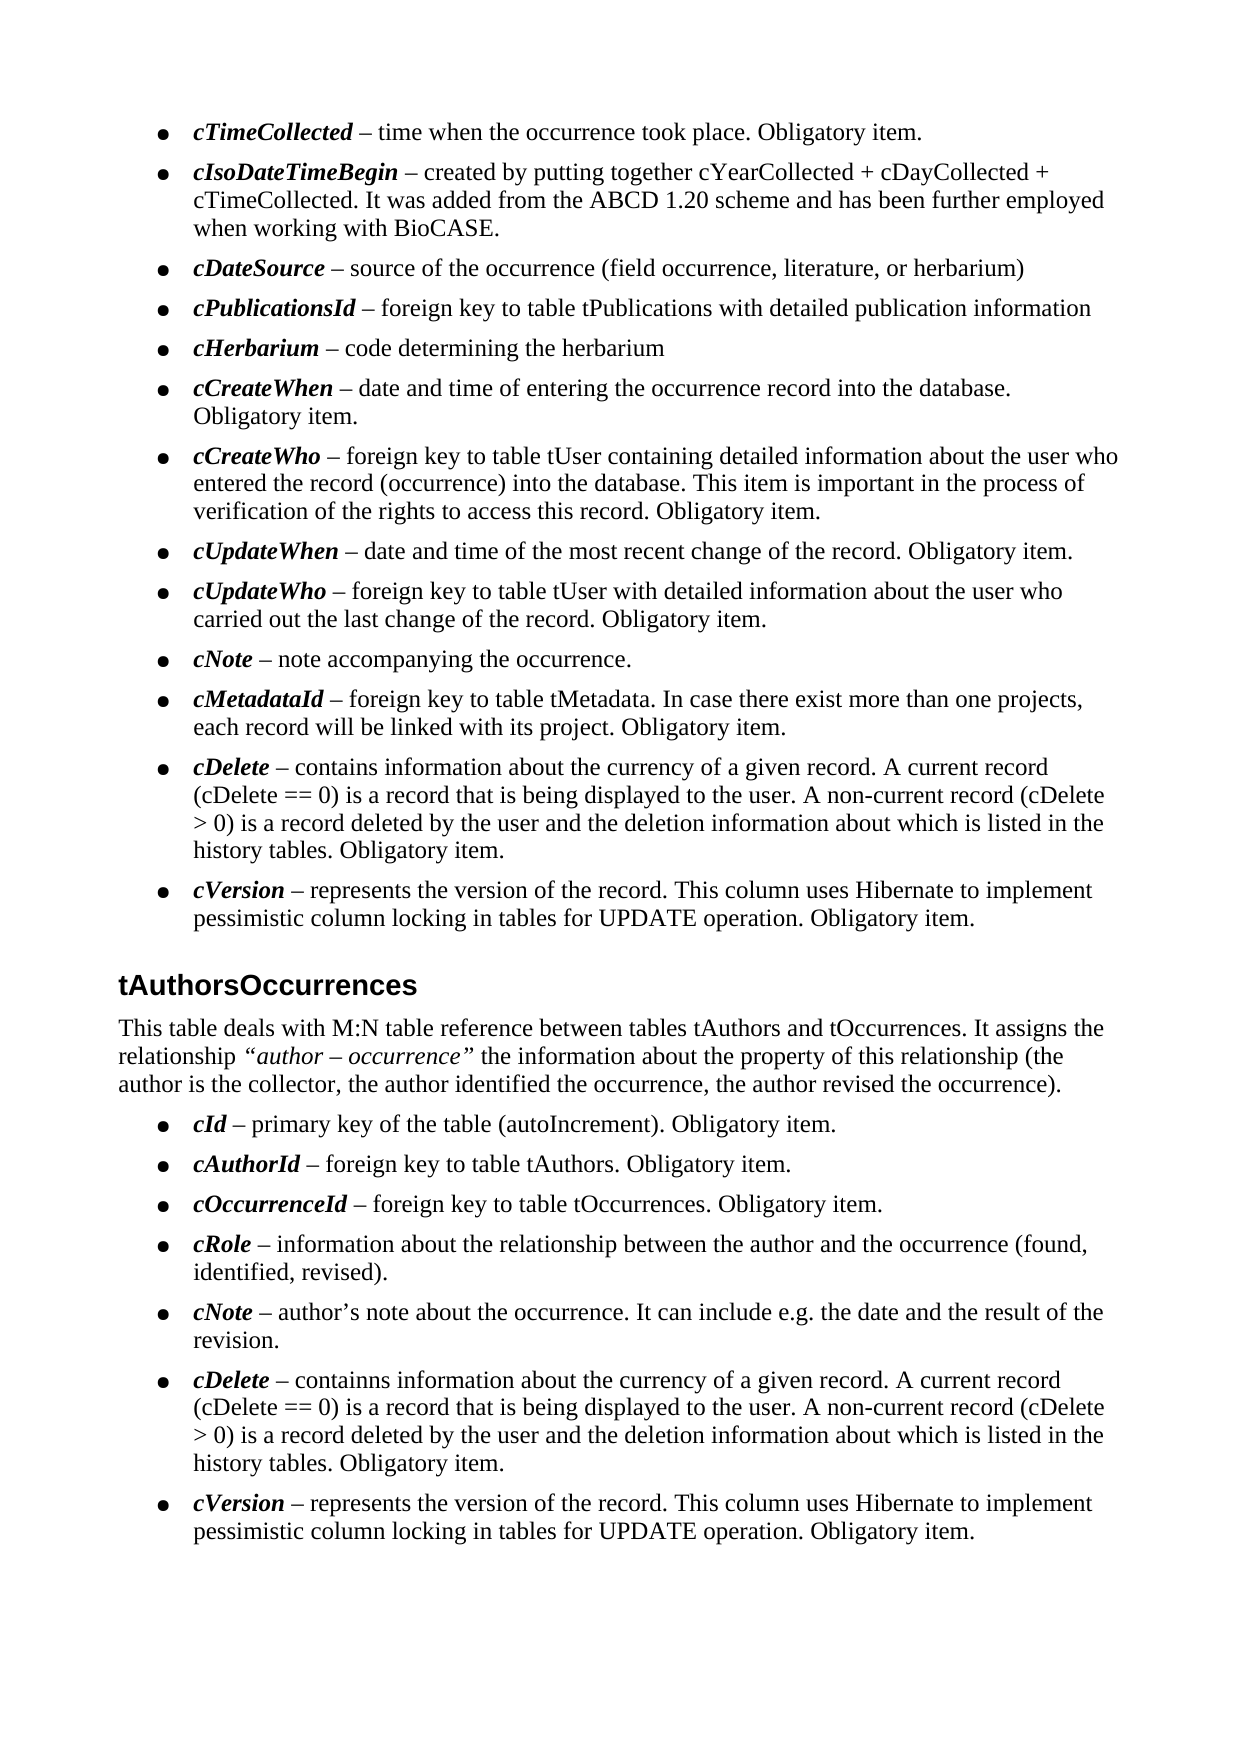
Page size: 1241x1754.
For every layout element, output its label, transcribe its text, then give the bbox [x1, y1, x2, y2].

list cVersion – represents the version of the record. This column uses Hibernate to implement pessimistic column locking in tables for UPDATE operation. Obligatory item. [156, 876, 1122, 932]
list cDelete – containns information about the currency of a given record. A current record (cDelete == 0) is a record that is being displayed to the user. A non-current record (cDelete > 0) is a record deleted by the user and the deletion information about which is listed in the history tables. Obligatory item. [156, 1366, 1122, 1477]
list cHerbarium – code determining the herbarium [156, 334, 1122, 362]
list cAuthorId – foreign key to table tAuthors. Obligatory item. [156, 1150, 1122, 1178]
list cRole – information about the relationship between the author and the occurrence (found, identified, revised). [156, 1230, 1122, 1286]
list cOccurrenceId – foreign key to table tOccurrences. Obligatory item. [156, 1190, 1122, 1218]
list cTimeCollected – time when the occurrence took place. Obligatory item. [156, 118, 1122, 146]
list cCreateWho – foreign key to table tUser containing detailed information about the user who entered the record (occurrence) into the database. This item is important in the process of verification of the rights to access this record. Obligatory item. [156, 442, 1122, 525]
list cNote – note accompanying the occurrence. [156, 645, 1122, 673]
list cPublicationsId – foreign key to table tPublications with detailed publication information [156, 294, 1122, 322]
list cDateSource – source of the occurrence (field occurrence, literature, or herbarium) [156, 254, 1122, 281]
list cDelete – contains information about the currency of a given record. A current record (cDelete == 0) is a record that is being displayed to the user. A non-current record (cDelete > 0) is a record deleted by the user and the deletion information about which is listed in the history tables. Obligatory item. [156, 753, 1122, 864]
subtitle tAuthorsOccurrences [118, 969, 1122, 1002]
list cIsoDateTimeBegin – created by putting together cYearCollected + cDayCollected + cTimeCollected. It was added from the ABCD 1.20 scheme and has been further employed when working with BioCASE. [156, 158, 1122, 241]
list cMetadataId – foreign key to table tMetadata. In case there exist more than one projects, each record will be linked with its project. Obligatory item. [156, 685, 1122, 741]
list cUpdateWho – foreign key to table tUser with detailed information about the user who carried out the last change of the record. Obligatory item. [156, 577, 1122, 633]
list cCreateWhen – date and time of entering the occurrence record into the database. Obligatory item. [156, 374, 1122, 429]
list cNote – author’s note about the occurrence. It can include e.g. the date and the result of the revision. [156, 1298, 1122, 1353]
list cVersion – represents the version of the record. This column uses Hibernate to implement pessimistic column locking in tables for UPDATE operation. Obligatory item. [156, 1489, 1122, 1544]
list cId – primary key of the table (autoIncrement). Obligatory item. [156, 1110, 1122, 1138]
text This table deals with M:N table reference between tables tAuthors and tOccurrences. It assigns the relationship “author – occurrence” the information about the property of this relationship (the author is the collector, the author identified the occurrence, the author revised the occurrence). [118, 1014, 1122, 1097]
list cUpdateWhen – date and time of the most recent change of the record. Obligatory item. [156, 537, 1122, 565]
